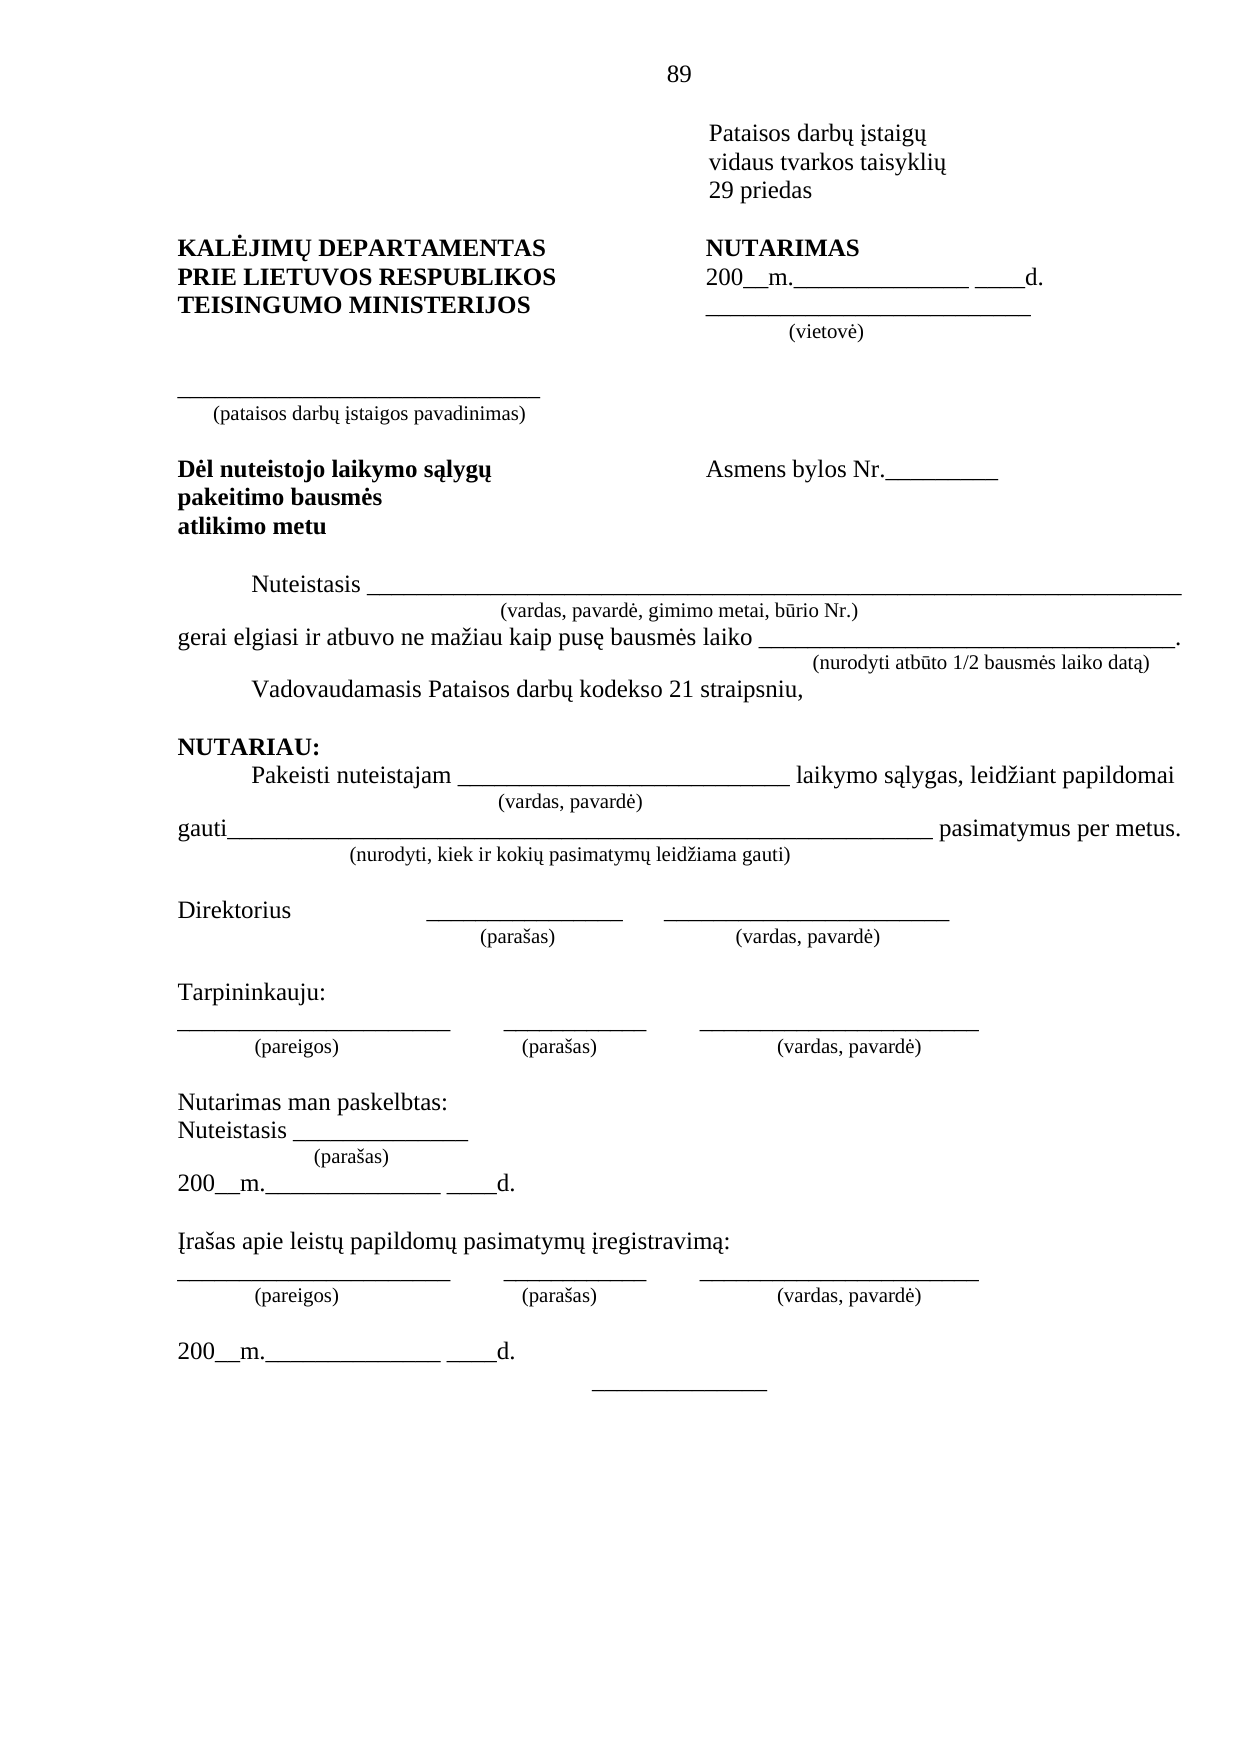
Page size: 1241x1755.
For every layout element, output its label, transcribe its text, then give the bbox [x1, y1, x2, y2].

text (parašas) [177, 1144, 1181, 1168]
text Dėl nuteistojo laikymo sąlygų Asmens bylos Nr._________ [177, 454, 1181, 482]
text PRIE LIETUVOS RESPUBLIKOS 200__m.______________ ____d. [177, 262, 1181, 291]
text Pakeisti nuteistajam laikymo sąlygas, leidžiant papildomai [177, 761, 1181, 789]
text Direktorius [177, 895, 1181, 924]
text NUTARIAU: [177, 732, 1181, 761]
text (vietovė) [177, 319, 1181, 343]
text (pataisos darbų įstaigos pavadinimas) [177, 401, 1181, 425]
text KALĖJIMŲ DEPARTAMENTAS NUTARIMAS [177, 233, 1181, 262]
text gerai elgiasi ir atbuvo ne mažiau kaip pusę bausmės laiko . [177, 622, 1181, 650]
text ______________ [177, 1365, 1181, 1394]
text Pataisos darbų įstaigų [709, 118, 1181, 147]
text Nuteistasis ______________ [177, 1116, 1181, 1144]
text Įrašas apie leistų papildomų pasimatymų įregistravimą: [177, 1226, 1181, 1255]
text Nuteistasis [177, 569, 1181, 597]
text Tarpininkauju: [177, 977, 1181, 1005]
text (parašas) (vardas, pavardė) [177, 924, 1181, 948]
text (vardas, pavardė, gimimo metai, būrio Nr.) [177, 597, 1181, 622]
text Nutarimas man paskelbtas: [177, 1087, 1181, 1116]
text (nurodyti atbūto 1/2 bausmės laiko datą) [177, 650, 1181, 674]
text 200__m.______________ ____d. [177, 1168, 1181, 1197]
text (vardas, pavardė) [177, 789, 1181, 813]
text _____________________________ [177, 372, 1181, 401]
text gauti pasimatymus per metus. [177, 813, 1181, 842]
text TEISINGUMO MINISTERIJOS __________________________ [177, 291, 1181, 319]
text (pareigos) (parašas) (vardas, pavardė) [177, 1034, 1181, 1058]
text pakeitimo bausmės [177, 482, 1181, 511]
text (nurodyti, kiek ir kokių pasimatymų leidžiama gauti) [177, 842, 1181, 866]
text atlikimo metu [177, 511, 1181, 540]
text 29 priedas [177, 176, 1181, 204]
text 200__m.______________ ____d. [177, 1336, 1181, 1365]
text Vadovaudamasis Pataisos darbų kodekso 21 straipsniu, [177, 674, 1181, 703]
text (pareigos) (parašas) (vardas, pavardė) [177, 1283, 1181, 1307]
text vidaus tvarkos taisyklių [177, 147, 1181, 176]
